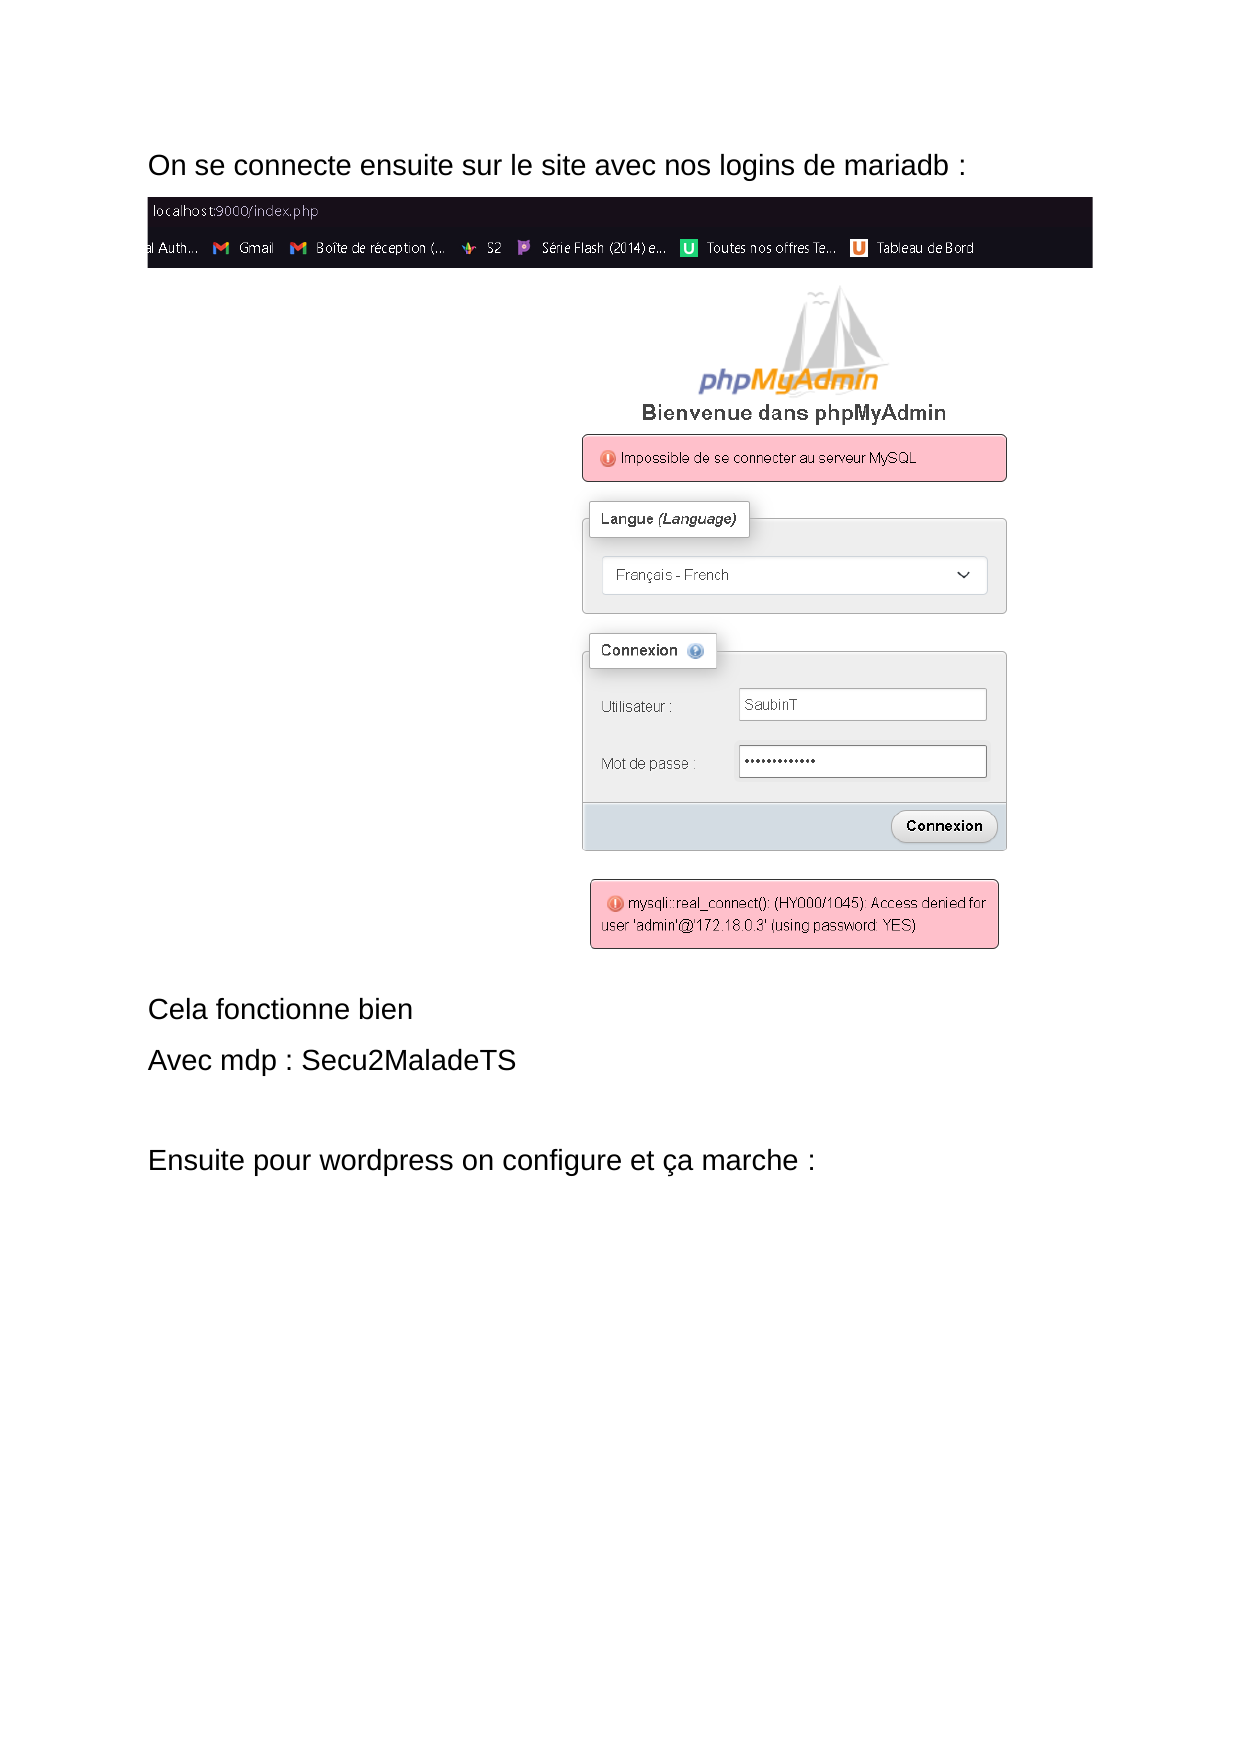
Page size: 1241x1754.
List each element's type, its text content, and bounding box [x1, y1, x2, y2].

text On se connecte ensuite sur le site avec nos logins de mariadb : [148, 148, 1093, 181]
text Ensuite pour wordpress on configure et ça marche : [148, 1143, 1093, 1176]
text Cela fonctionne bien [148, 992, 1093, 1026]
text Avec mdp : Secu2MaladeTS [148, 1042, 1093, 1076]
